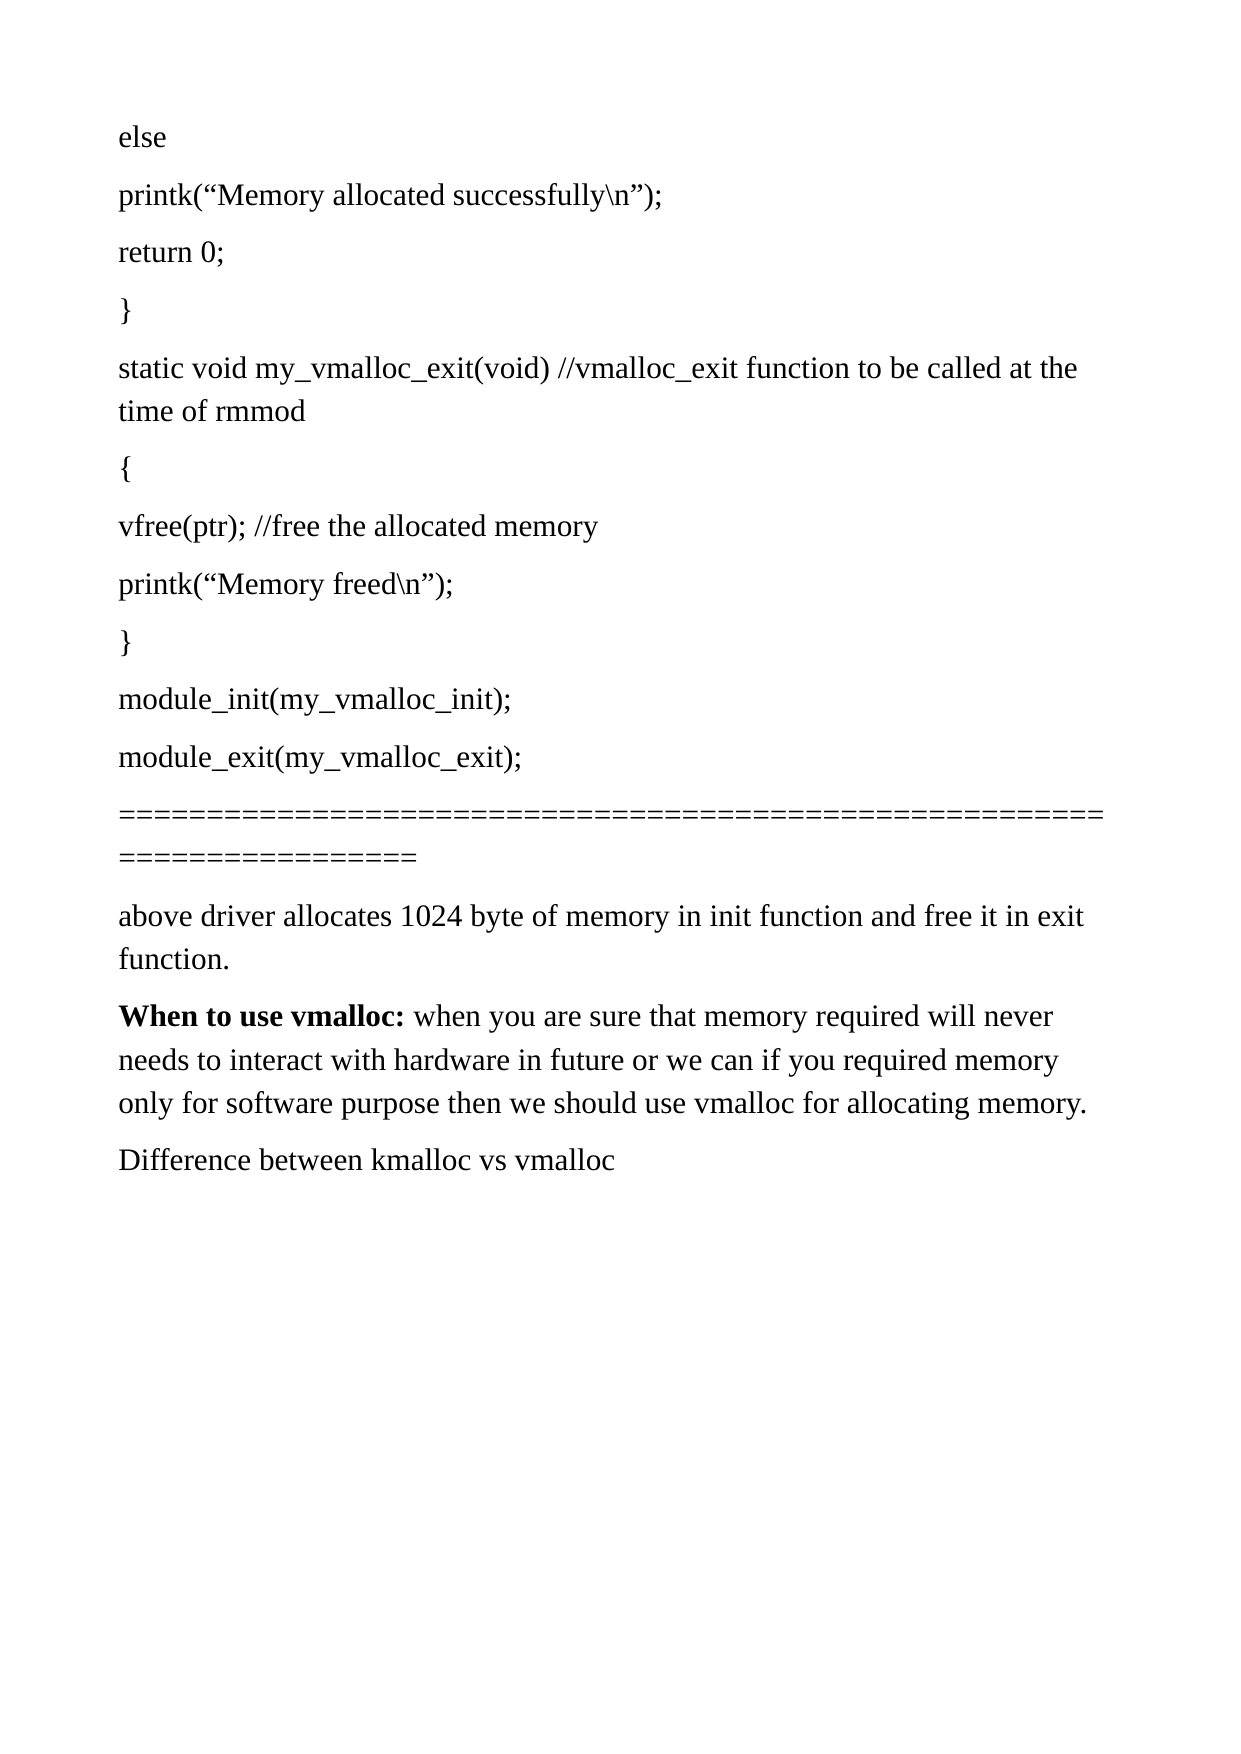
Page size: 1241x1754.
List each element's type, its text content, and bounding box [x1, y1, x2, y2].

text else [118, 118, 1122, 154]
text module_init(my_vmalloc_init); [118, 681, 1122, 717]
text static void my_vmalloc_exit(void) //vmalloc_exit function to be called at the time of rmmod [118, 349, 1122, 428]
text vfree(ptr); //free the allocated memory [118, 507, 1122, 543]
text return 0; [118, 233, 1122, 269]
text module_exit(my_vmalloc_exit); [118, 738, 1122, 774]
text } [118, 623, 1122, 659]
text ========================================================================= [118, 796, 1122, 875]
text printk(“Memory allocated successfully\n”); [118, 176, 1122, 212]
text } [118, 291, 1122, 327]
text printk(“Memory freed\n”); [118, 565, 1122, 601]
text above driver allocates 1024 byte of memory in init function and free it in exit function. [118, 897, 1122, 976]
text Difference between kmalloc vs vmalloc [118, 1142, 1122, 1178]
text { [118, 450, 1122, 486]
text When to use vmalloc: when you are sure that memory required will never needs to interact with hardware in future or we can if you required memory only for software purpose then we should use vmalloc for allocating memory. [118, 998, 1122, 1120]
